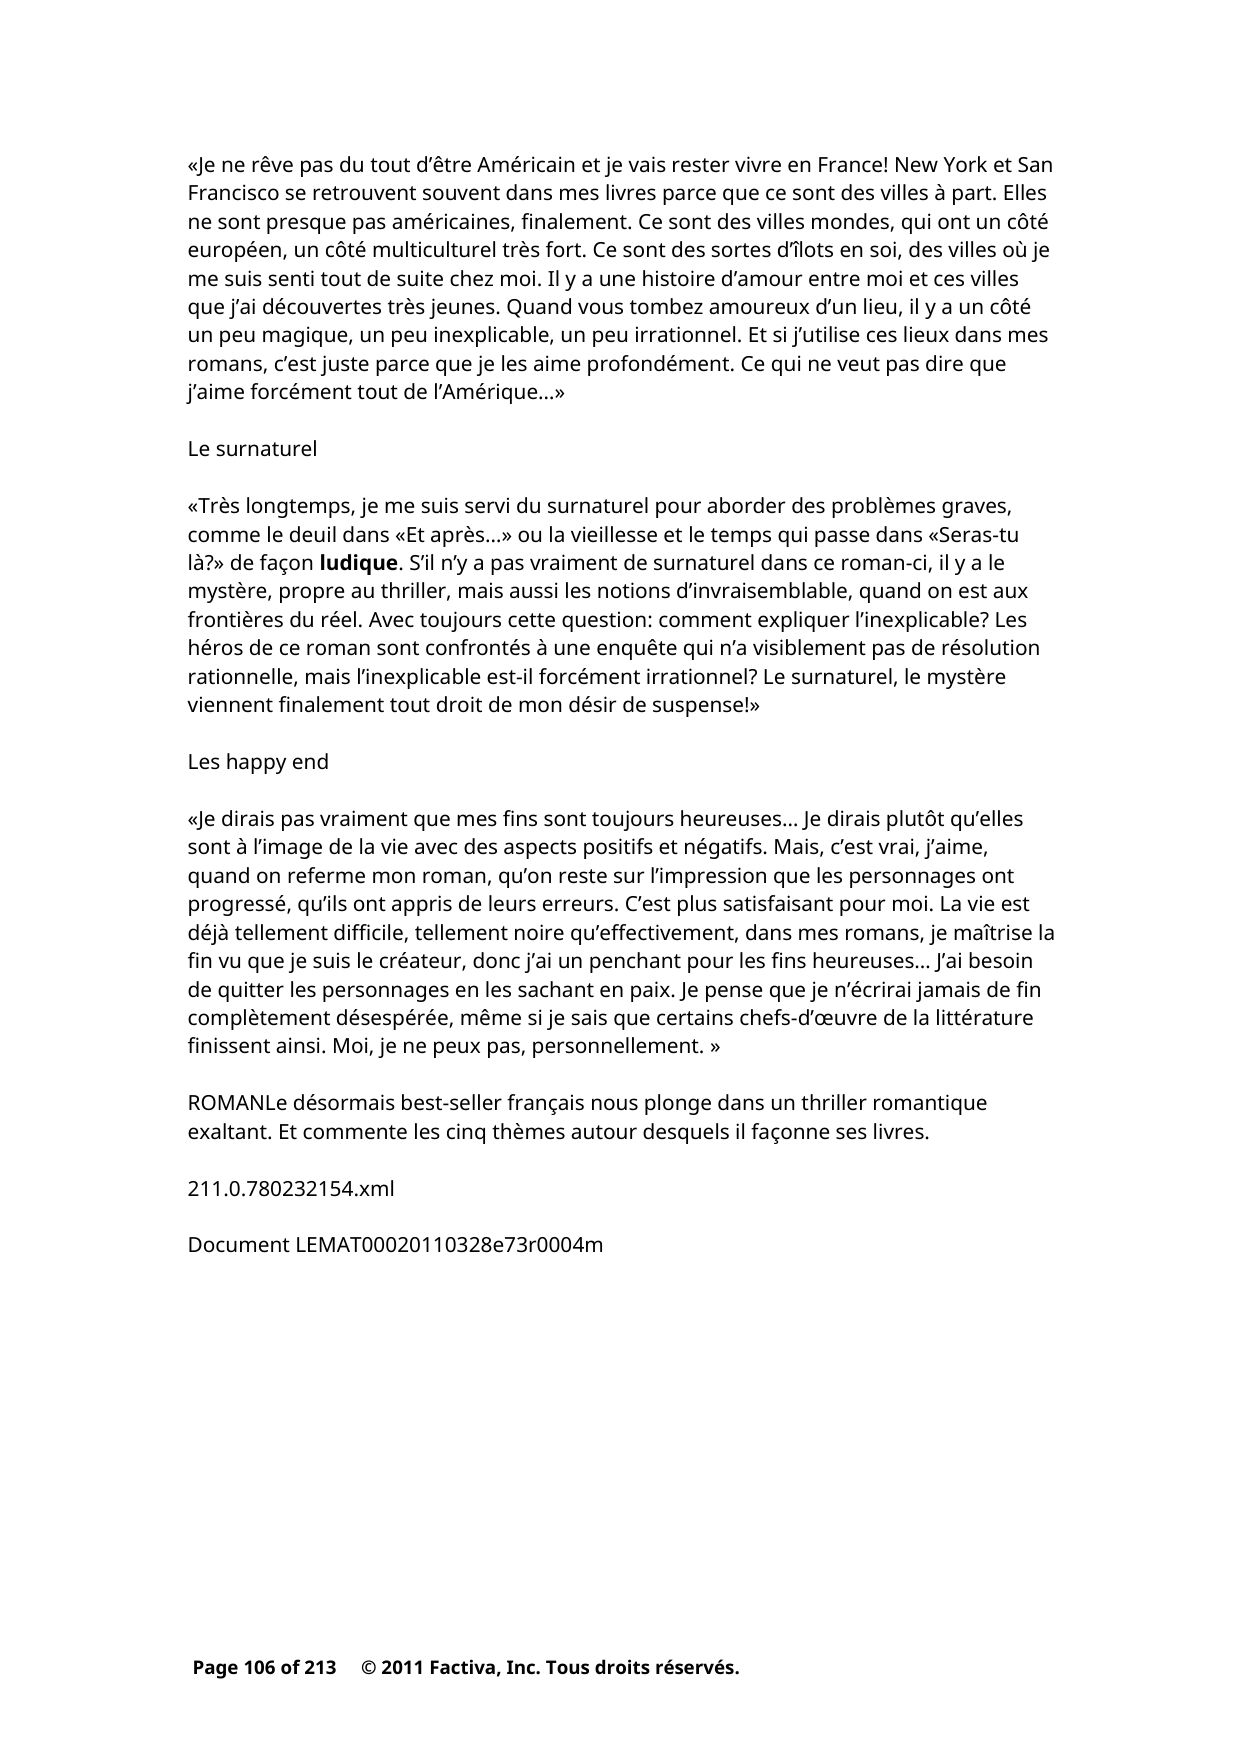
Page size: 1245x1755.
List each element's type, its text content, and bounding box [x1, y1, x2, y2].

text Document LEMAT00020110328e73r0004m [187, 1231, 1057, 1259]
text «Très longtemps, je me suis servi du surnaturel pour aborder des problèmes graves, comme le deuil dans «Et après…» ou la vieillesse et le temps qui passe dans «Seras-tu là?» de façon ludique. S’il n’y a pas vraiment de surnaturel dans ce roman-ci, il y a le mystère, propre au thriller, mais aussi les notions d’invraisemblable, quand on est aux frontières du réel. Avec toujours cette question: comment expliquer l’inexplicable? Les héros de ce roman sont confrontés à une enquête qui n’a visiblement pas de résolution rationnelle, mais l’inexplicable est-il forcément irrationnel? Le surnaturel, le mystère viennent finalement tout droit de mon désir de suspense!» [187, 491, 1057, 719]
text Le surnaturel [187, 434, 1057, 463]
text «Je dirais pas vraiment que mes fins sont toujours heureuses… Je dirais plutôt qu’elles sont à l’image de la vie avec des aspects positifs et négatifs. Mais, c’est vrai, j’aime, quand on referme mon roman, qu’on reste sur l’impression que les personnages ont progressé, qu’ils ont appris de leurs erreurs. C’est plus satisfaisant pour moi. La vie est déjà tellement difficile, tellement noire qu’effectivement, dans mes romans, je maîtrise la fin vu que je suis le créateur, donc j’ai un penchant pour les fins heureuses… J’ai besoin de quitter les personnages en les sachant en paix. Je pense que je n’écrirai jamais de fin complètement désespérée, même si je sais que certains chefs-d’œuvre de la littérature finissent ainsi. Moi, je ne peux pas, personnellement. » [187, 804, 1057, 1060]
text «Je ne rêve pas du tout d’être Américain et je vais rester vivre en France! New York et San Francisco se retrouvent souvent dans mes livres parce que ce sont des villes à part. Elles ne sont presque pas américaines, finalement. Ce sont des villes mondes, qui ont un côté européen, un côté multiculturel très fort. Ce sont des sortes d’îlots en soi, des villes où je me suis senti tout de suite chez moi. Il y a une histoire d’amour entre moi et ces villes que j’ai découvertes très jeunes. Quand vous tombez amoureux d’un lieu, il y a un côté un peu magique, un peu inexplicable, un peu irrationnel. Et si j’utilise ces lieux dans mes romans, c’est juste parce que je les aime profondément. Ce qui ne veut pas dire que j’aime forcément tout de l’Amérique…» [187, 150, 1057, 406]
text ROMANLe désormais best-seller français nous plonge dans un thriller romantique exaltant. Et commente les cinq thèmes autour desquels il façonne ses livres. [187, 1088, 1057, 1145]
text Les happy end [187, 747, 1057, 776]
text 211.0.780232154.xml [187, 1174, 1057, 1202]
